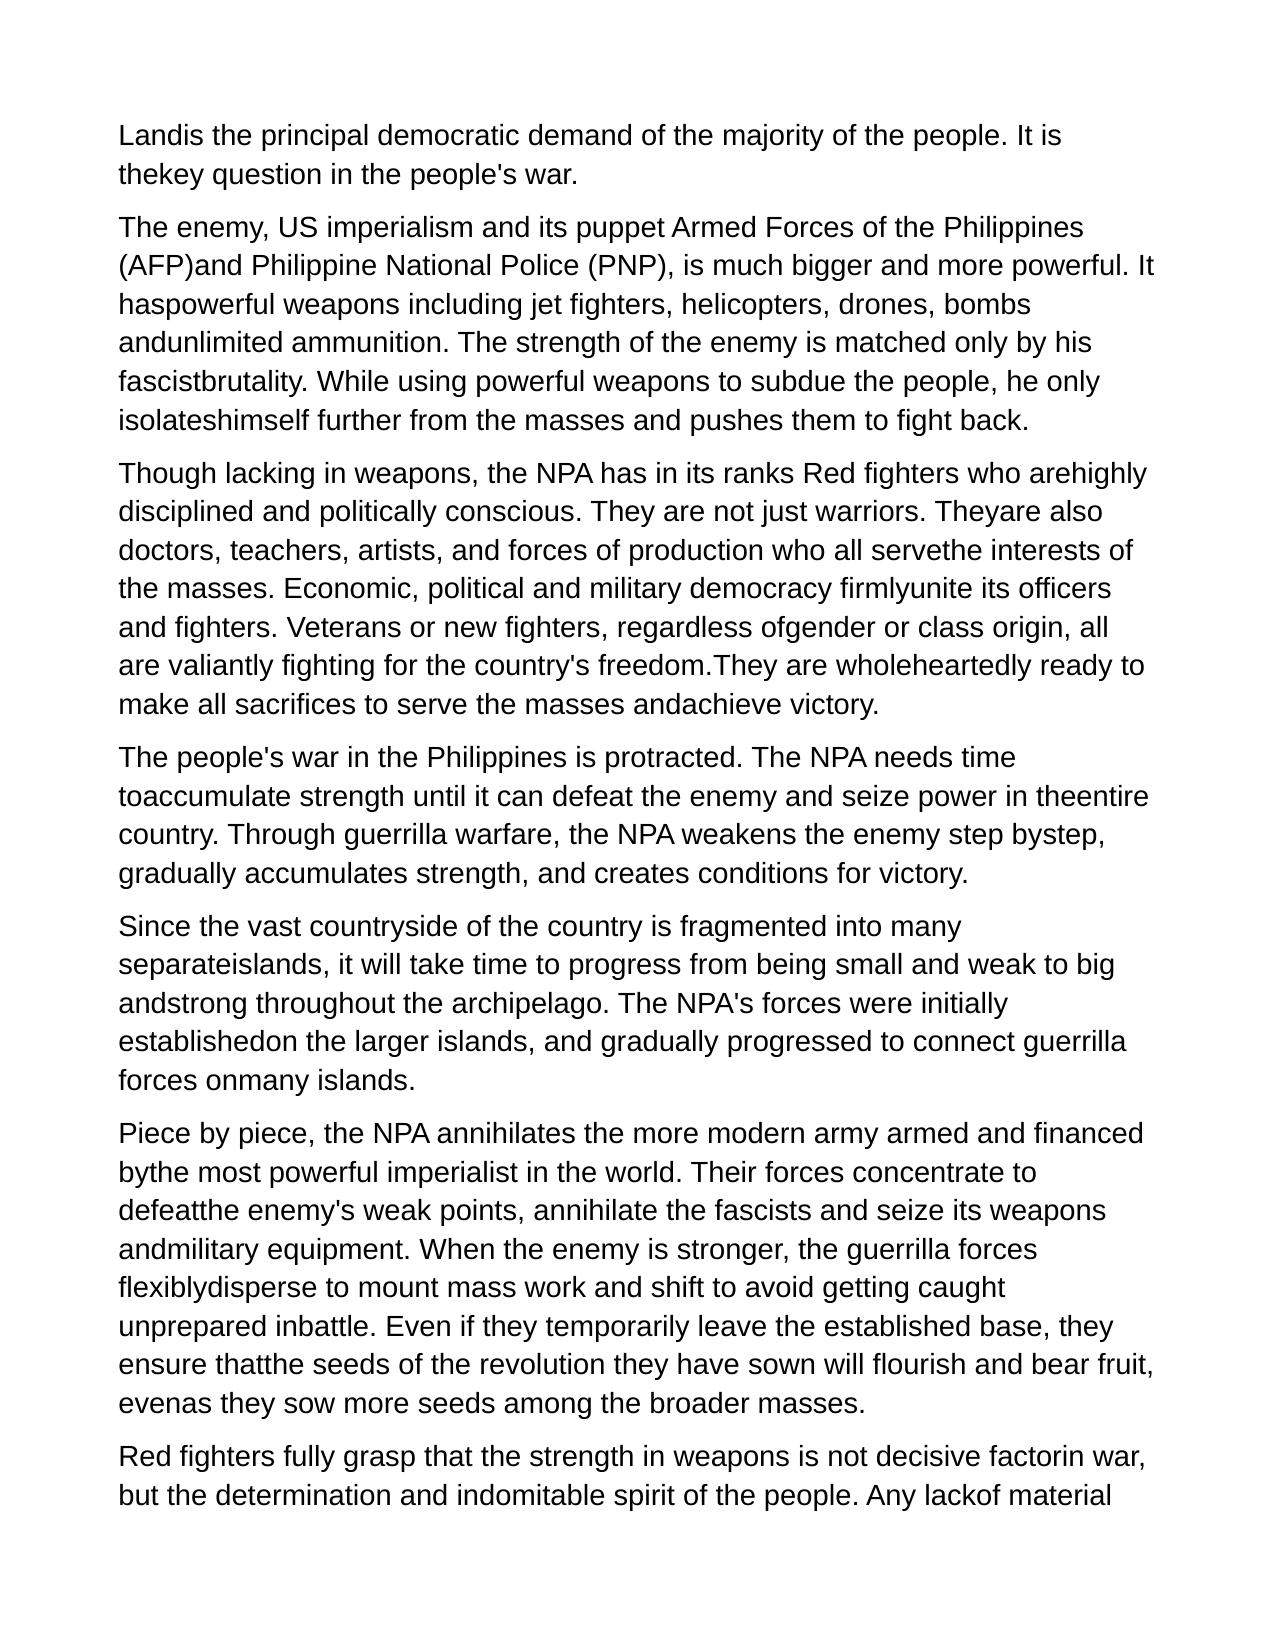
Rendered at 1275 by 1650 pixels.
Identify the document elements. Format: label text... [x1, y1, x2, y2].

text The enemy, US imperialism and its puppet Armed Forces of the Philippines (AFP)and Philippine National Police (PNP), is much bigger and more powerful. It haspowerful weapons including jet fighters, helicopters, drones, bombs andunlimited ammunition. The strength of the enemy is matched only by his fascistbrutality. While using powerful weapons to subdue the people, he only isolateshimself further from the masses and pushes them to fight back. [118, 210, 1157, 436]
text Piece by piece, the NPA annihilates the more modern army armed and financed bythe most powerful imperialist in the world. Their forces concentrate to defeatthe enemy's weak points, annihilate the fascists and seize its weapons andmilitary equipment. When the enemy is stronger, the guerrilla forces flexiblydisperse to mount mass work and shift to avoid getting caught unprepared inbattle. Even if they temporarily leave the established base, they ensure thatthe seeds of the revolution they have sown will flourish and bear fruit, evenas they sow more seeds among the broader masses. [118, 1116, 1157, 1419]
text Since the vast countryside of the country is fragmented into many separateislands, it will take time to progress from being small and weak to big andstrong throughout the archipelago. The NPA's forces were initially establishedon the larger islands, and gradually progressed to connect guerrilla forces onmany islands. [118, 909, 1157, 1096]
text The people's war in the Philippines is protracted. The NPA needs time toaccumulate strength until it can defeat the enemy and seize power in theentire country. Through guerrilla warfare, the NPA weakens the enemy step bystep, gradually accumulates strength, and creates conditions for victory. [118, 740, 1157, 889]
text Though lacking in weapons, the NPA has in its ranks Red fighters who arehighly disciplined and politically conscious. They are not just warriors. Theyare also doctors, teachers, artists, and forces of production who all servethe interests of the masses. Economic, political and military democracy firmlyunite its officers and fighters. Veterans or new fighters, regardless ofgender or class origin, all are valiantly fighting for the country's freedom.They are wholeheartedly ready to make all sacrifices to serve the masses andachieve victory. [118, 456, 1157, 720]
text Red fighters fully grasp that the strength in weapons is not decisive factorin war, but the determination and indomitable spirit of the people. Any lackof material [118, 1439, 1157, 1511]
text Landis the principal democratic demand of the majority of the people. It is thekey question in the people's war. [118, 118, 1157, 190]
